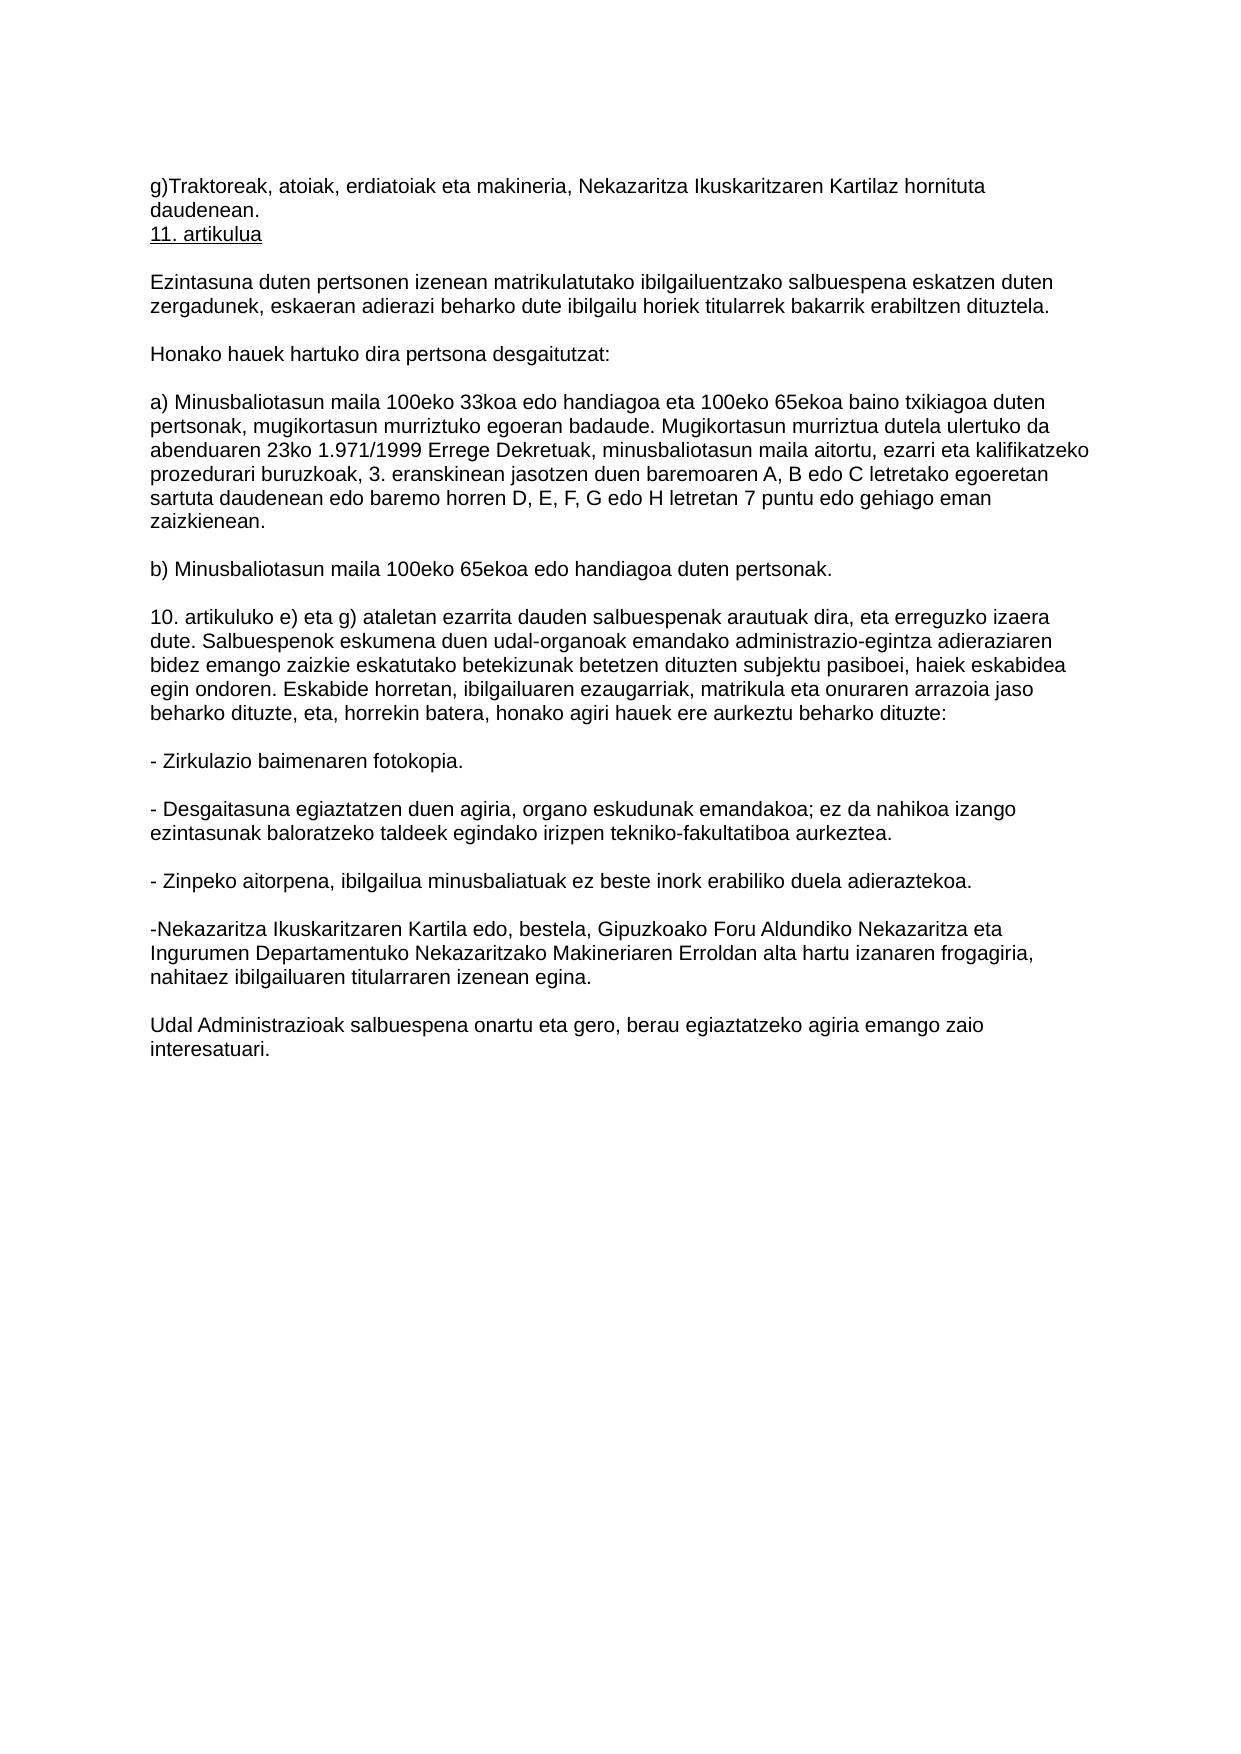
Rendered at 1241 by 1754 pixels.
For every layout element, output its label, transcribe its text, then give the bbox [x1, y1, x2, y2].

text -Nekazaritza Ikuskaritzaren Kartila edo, bestela, Gipuzkoako Foru Aldundiko Nekazaritza eta Ingurumen Departamentuko Nekazaritzako Makineriaren Erroldan alta hartu izanaren frogagiria, nahitaez ibilgailuaren titularraren izenean egina. [150, 917, 1090, 988]
text 11. artikulua [150, 222, 1090, 246]
text Honako hauek hartuko dira pertsona desgaitutzat: [150, 342, 1090, 366]
text Udal Administrazioak salbuespena onartu eta gero, berau egiaztatzeko agiria emango zaio interesatuari. [150, 1012, 1090, 1060]
text a) Minusbaliotasun maila 100eko 33koa edo handiagoa eta 100eko 65ekoa baino txikiagoa duten pertsonak, mugikortasun murriztuko egoeran badaude. Mugikortasun murriztua dutela ulertuko da abenduaren 23ko 1.971/1999 Errege Dekretuak, minusbaliotasun maila aitortu, ezarri eta kalifikatzeko prozedurari buruzkoak, 3. eranskinean jasotzen duen baremoaren A, B edo C letretako egoeretan sartuta daudenean edo baremo horren D, E, F, G edo H letretan 7 puntu edo gehiago eman zaizkienean. [150, 389, 1090, 533]
text 10. artikuluko e) eta g) ataletan ezarrita dauden salbuespenak arautuak dira, eta erreguzko izaera dute. Salbuespenok eskumena duen udal-organoak emandako administrazio-egintza adieraziaren bidez emango zaizkie eskatutako betekizunak betetzen dituzten subjektu pasiboei, haiek eskabidea egin ondoren. Eskabide horretan, ibilgailuaren ezaugarriak, matrikula eta onuraren arrazoia jaso beharko dituzte, eta, horrekin batera, honako agiri hauek ere aurkeztu beharko dituzte: [150, 605, 1090, 725]
text - Desgaitasuna egiaztatzen duen agiria, organo eskudunak emandakoa; ez da nahikoa izango ezintasunak baloratzeko taldeek egindako irizpen tekniko-fakultatiboa aurkeztea. [150, 797, 1090, 845]
text - Zirkulazio baimenaren fotokopia. [150, 749, 1090, 773]
text - Zinpeko aitorpena, ibilgailua minusbaliatuak ez beste inork erabiliko duela adieraztekoa. [150, 869, 1090, 893]
text b) Minusbaliotasun maila 100eko 65ekoa edo handiagoa duten pertsonak. [150, 557, 1090, 581]
text Ezintasuna duten pertsonen izenean matrikulatutako ibilgailuentzako salbuespena eskatzen duten zergadunek, eskaeran adierazi beharko dute ibilgailu horiek titularrek bakarrik erabiltzen dituztela. [150, 270, 1090, 318]
text g)Traktoreak, atoiak, erdiatoiak eta makineria, Nekazaritza Ikuskaritzaren Kartilaz hornituta daudenean. [150, 174, 1090, 222]
